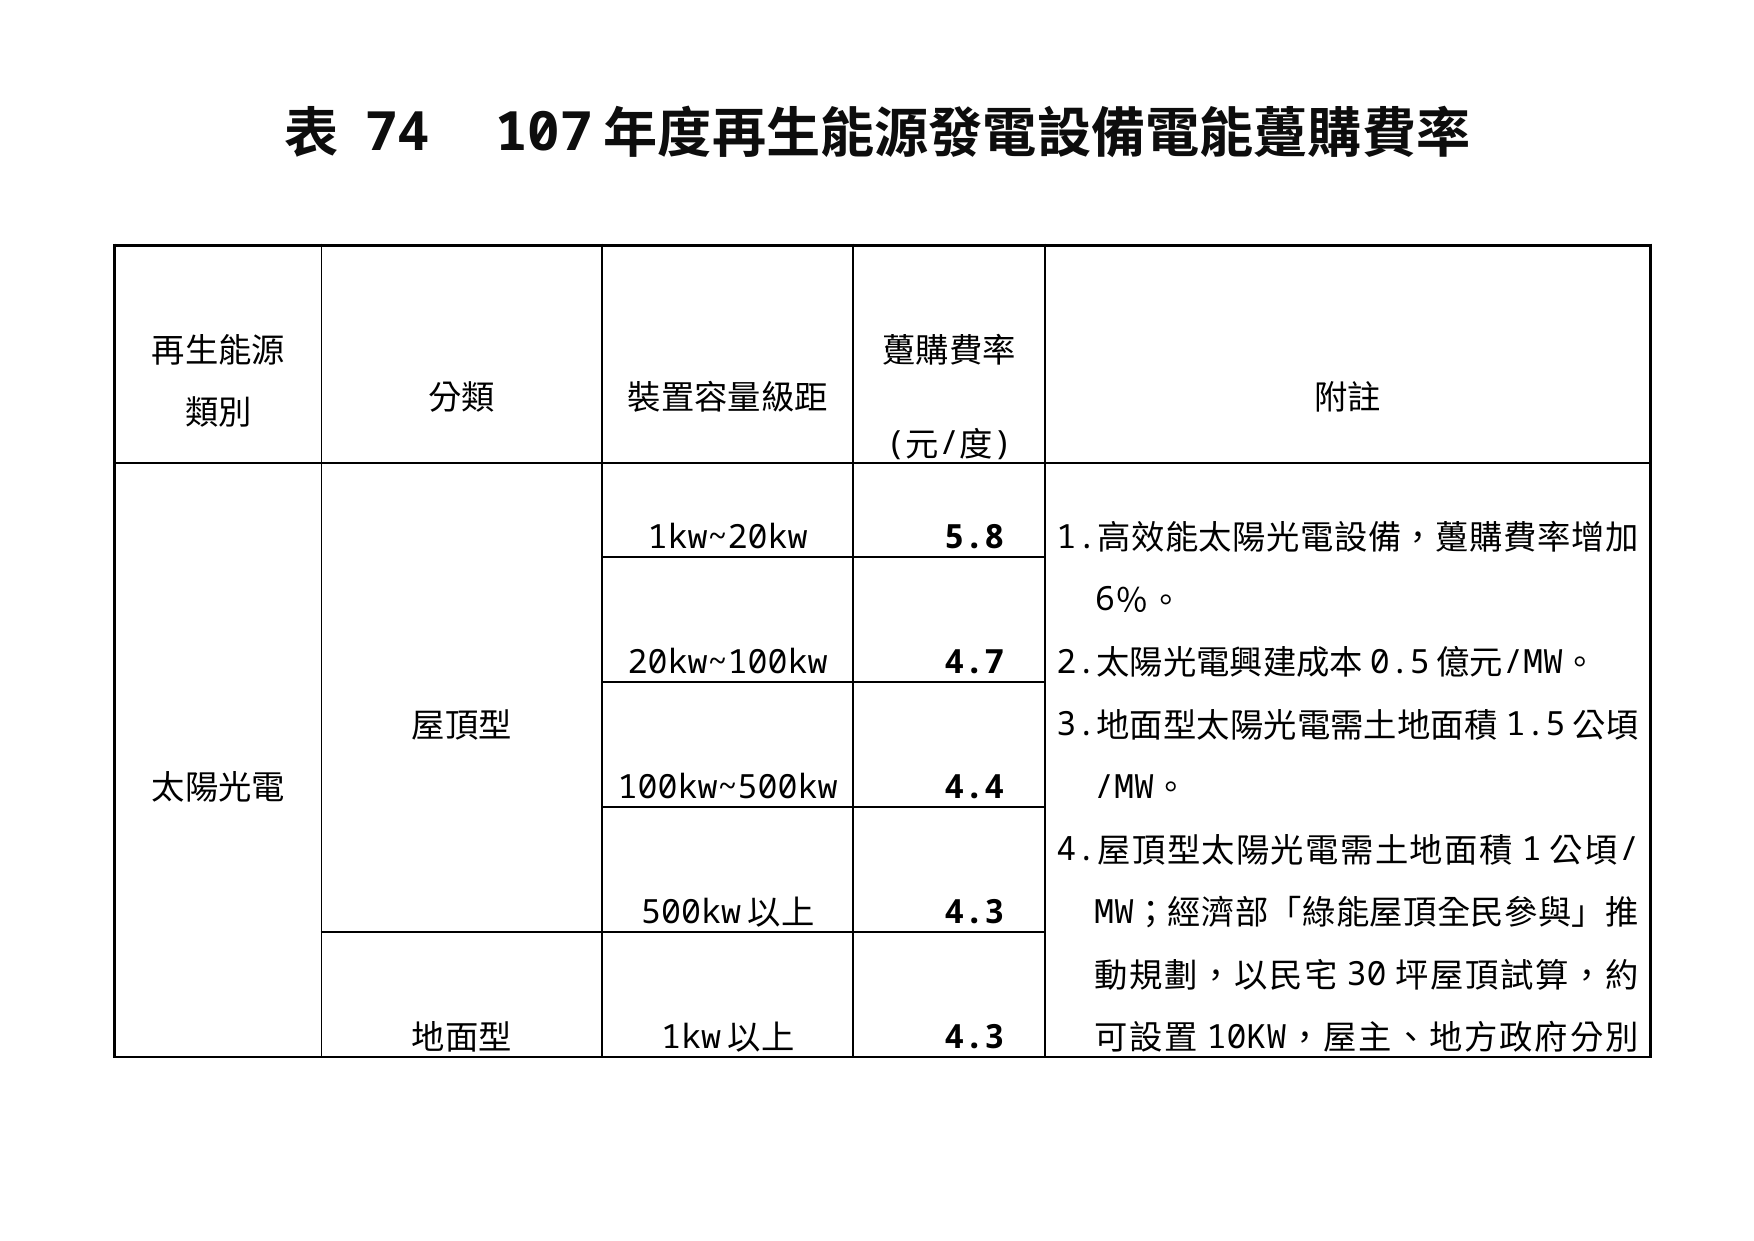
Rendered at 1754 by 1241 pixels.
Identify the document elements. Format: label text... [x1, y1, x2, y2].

table_cell 屋頂型 [322, 464, 601, 931]
table_header 分類 [322, 247, 601, 462]
table_cell 100kw~500kw [603, 683, 852, 806]
table_header 附註 [1046, 247, 1649, 462]
table_cell 4.3 [854, 808, 1044, 931]
text 表 74 107年度再生能源發電設備電能躉購費率 [118, 56, 1636, 181]
table_cell 500kw以上 [603, 808, 852, 931]
table_cell 5.8 [854, 464, 1044, 556]
table_cell 4.7 [854, 558, 1044, 681]
table_header 躉購費率 (元/度) [854, 247, 1044, 462]
table_cell 1kw以上 [603, 933, 852, 1056]
table_cell 1.高效能太陽光電設備，躉購費率增加6％。 2.太陽光電興建成本0.5億元/MW。 3.地面型太陽光電需土地面積1.5公頃/MW。 4.屋頂型太陽光電需土地面積1公頃/MW；經濟部「綠能屋頂全民參與」推動規劃，以民宅30坪屋頂試算，約可設置10KW，屋主、地方政府分別 [1046, 464, 1649, 1056]
table_cell 太陽光電 [116, 464, 321, 1056]
table_cell 4.4 [854, 683, 1044, 806]
table_header 再生能源 類別 [116, 247, 321, 462]
table_cell 地面型 [322, 933, 601, 1056]
table_cell 4.3 [854, 933, 1044, 1056]
table_cell 1kw~20kw [603, 464, 852, 556]
table_cell 20kw~100kw [603, 558, 852, 681]
table_header 裝置容量級距 [603, 247, 852, 462]
